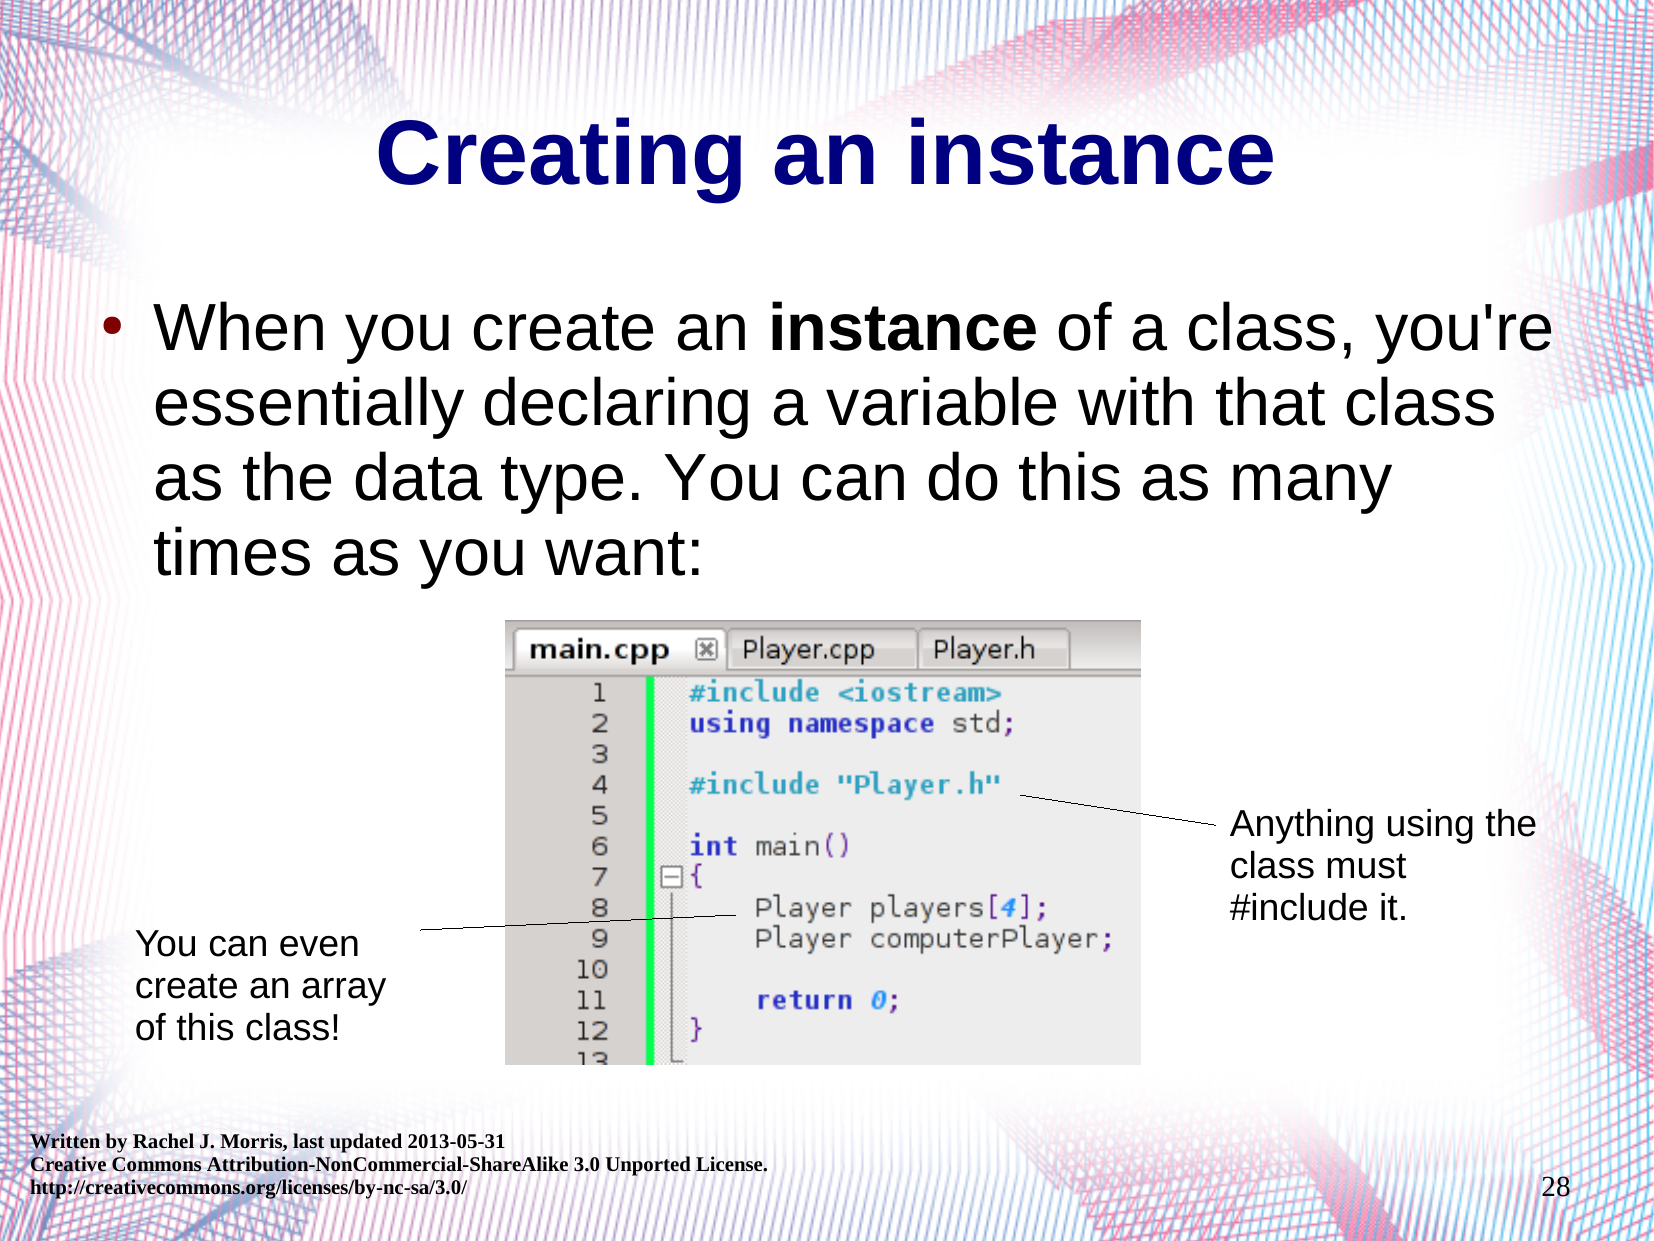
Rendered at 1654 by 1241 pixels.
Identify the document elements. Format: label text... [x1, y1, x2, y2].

list When you create an instance of a class, you're essentially declaring a variable with that class as the data type. You can do this as many times as you want: [82, 290, 1571, 1010]
text_box Anything using the class must #include it. [1215, 795, 1561, 936]
text_box You can even create an array of this class! [120, 915, 406, 1056]
title Creating an instance [82, 49, 1571, 257]
picture [0, 0, 1654, 1241]
